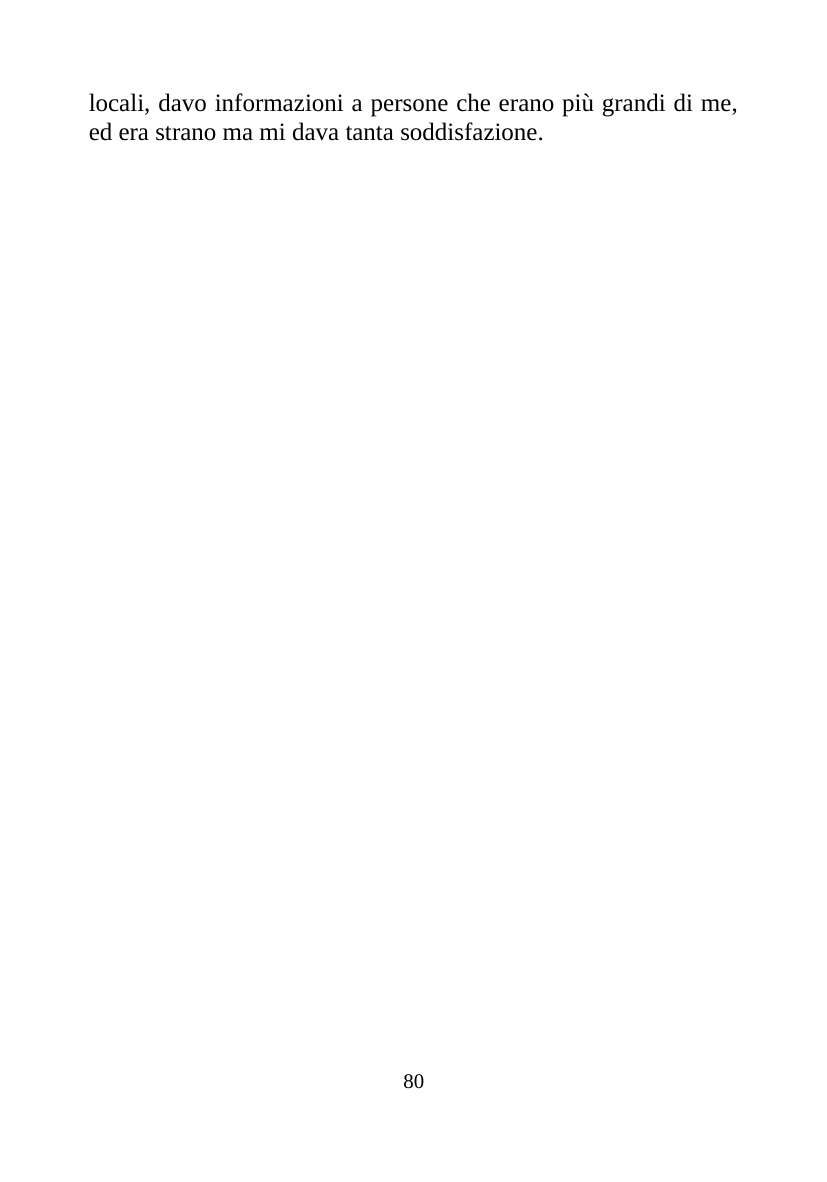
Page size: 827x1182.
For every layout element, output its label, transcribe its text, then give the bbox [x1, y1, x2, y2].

text locali, davo informazioni a persone che erano più grandi di me, ed era strano ma mi dava tanta soddisfazione. [88, 88, 738, 146]
